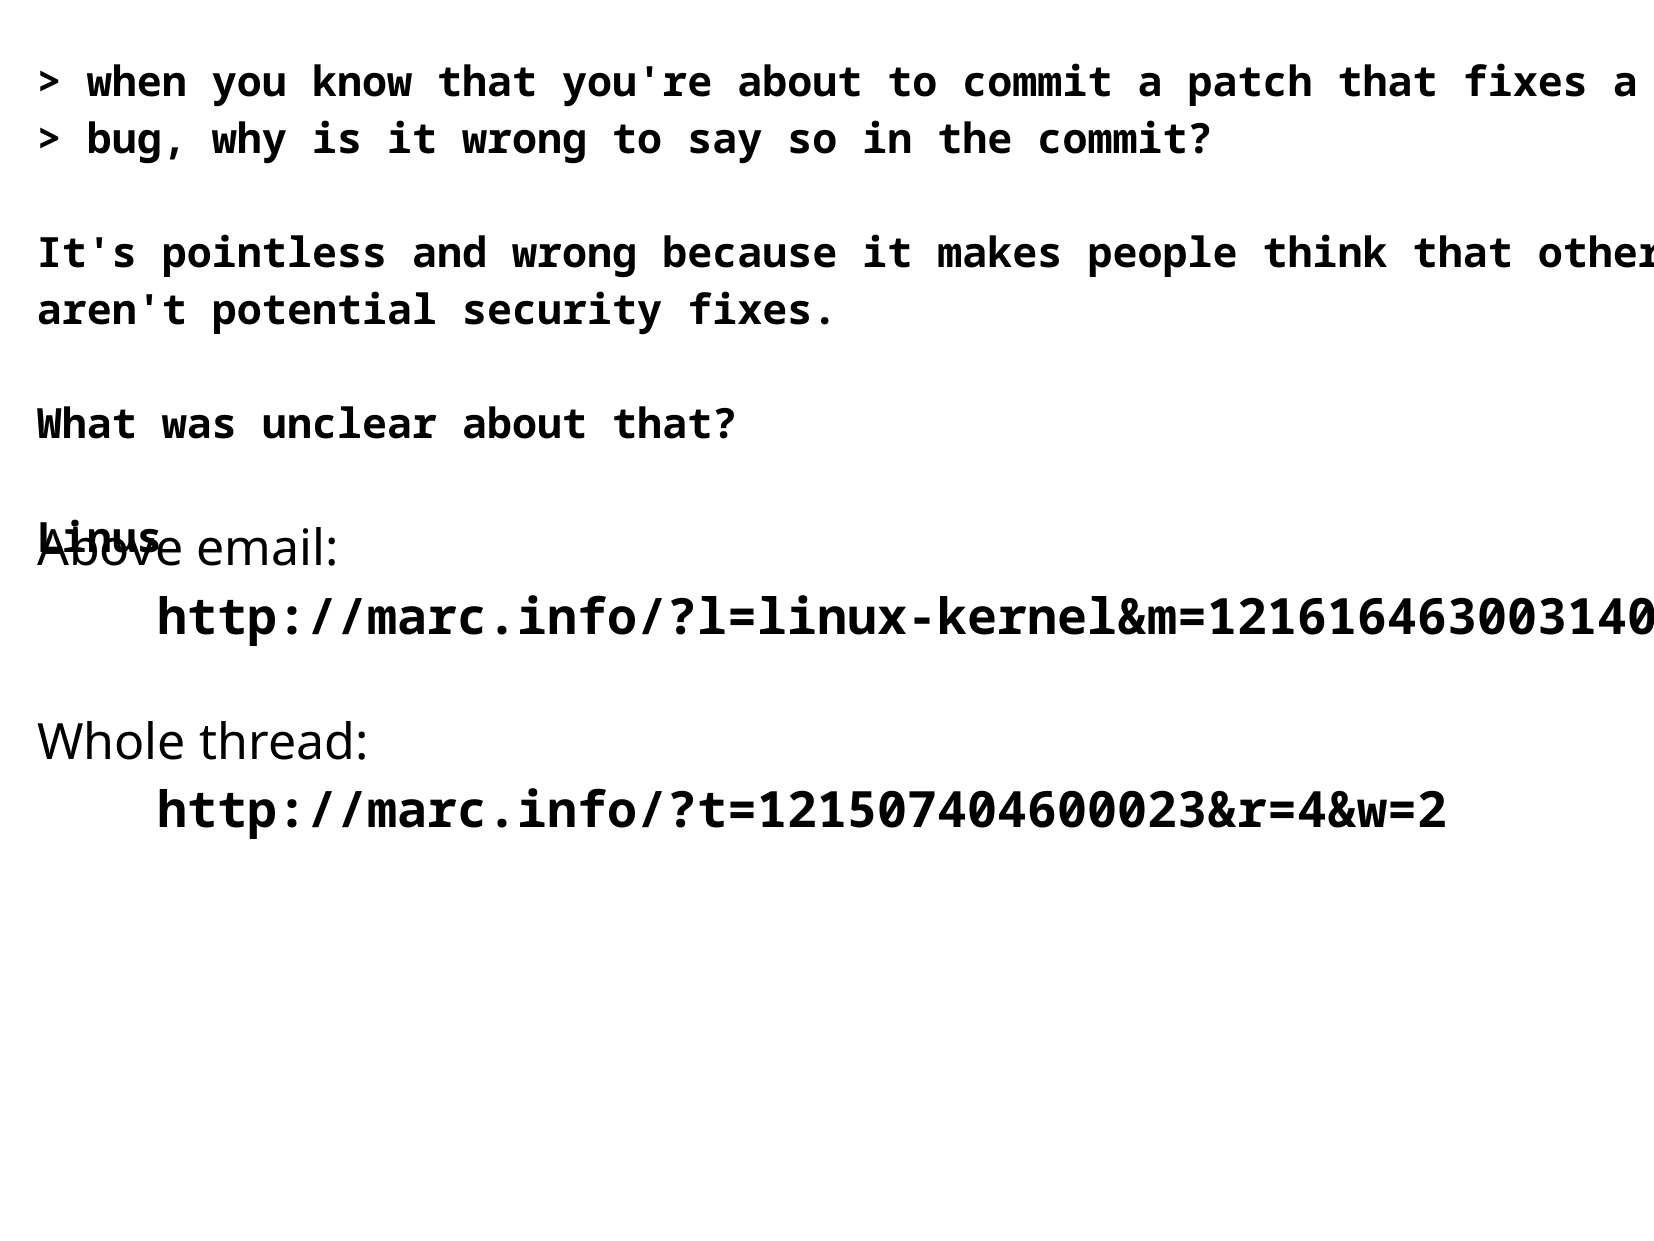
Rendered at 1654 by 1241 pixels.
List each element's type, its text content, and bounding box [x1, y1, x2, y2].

text_box > when you know that you're about to commit a patch that fixes a security > bug, why is it wrong to say so in the commit? It's pointless and wrong because it makes people think that other bugs aren't potential security fixes. What was unclear about that? Linus [22, 44, 1631, 489]
text_box Above email: http://marc.info/?l=linux-kernel&m=121616463003140&w=2 Whole thread: http://marc.info/?t=121507404600023&r=4&w=2 [22, 505, 1631, 865]
